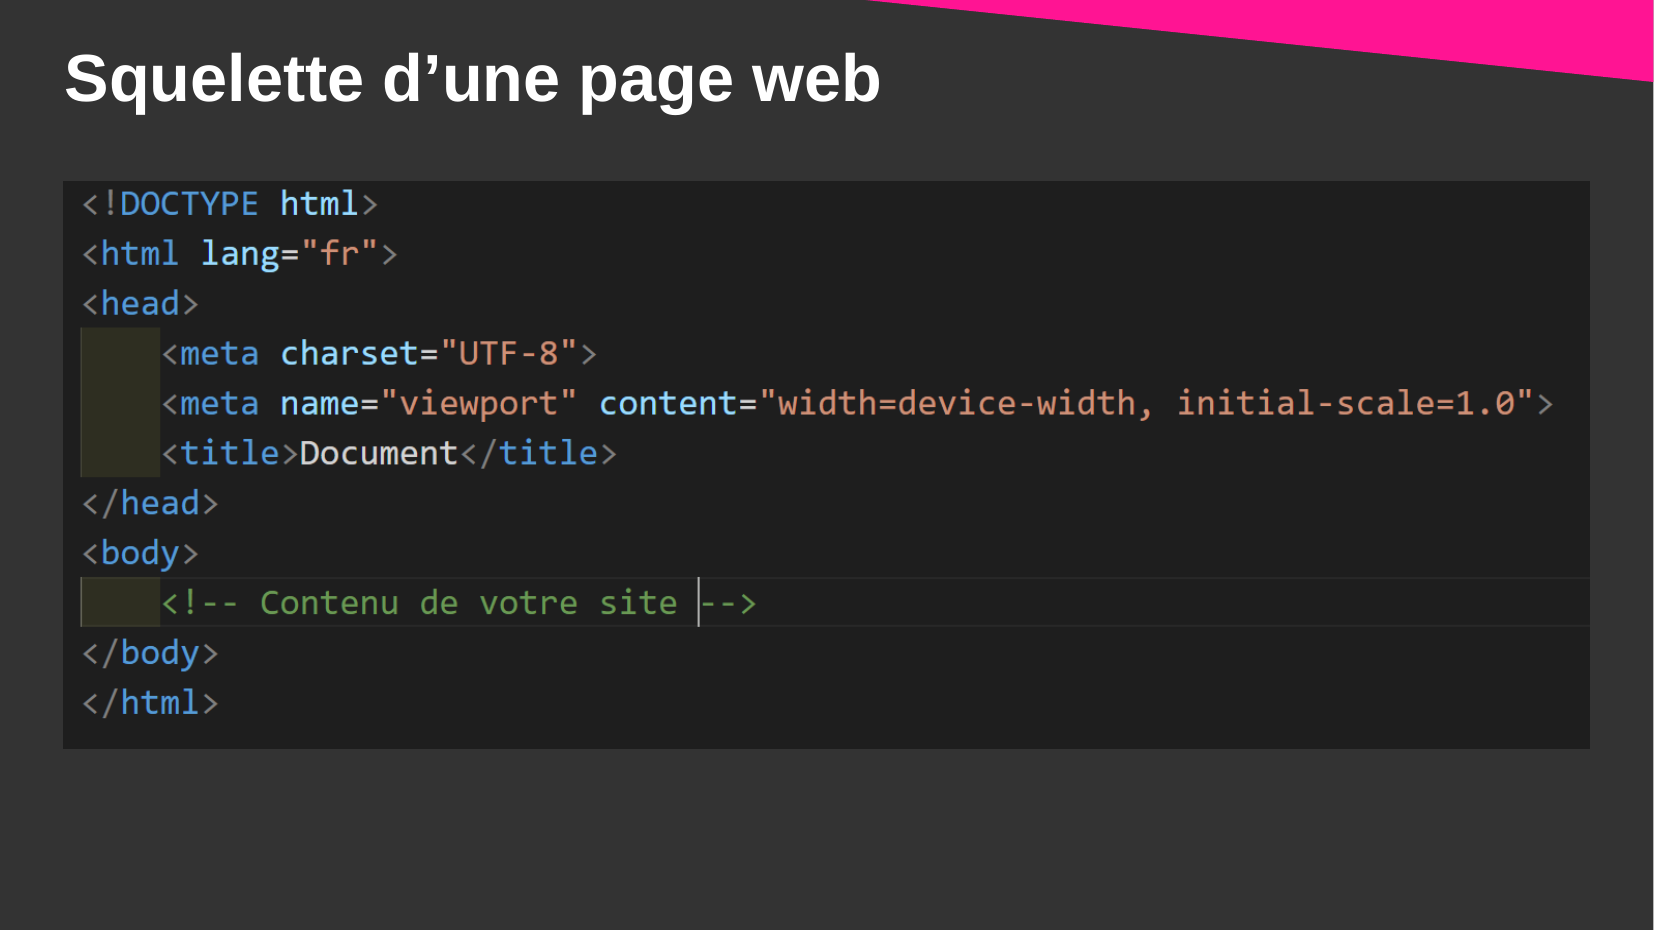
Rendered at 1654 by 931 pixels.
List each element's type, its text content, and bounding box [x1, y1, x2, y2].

picture [63, 181, 1590, 749]
title Squelette d’une page web [64, 40, 1063, 118]
text_box [865, 0, 1654, 83]
